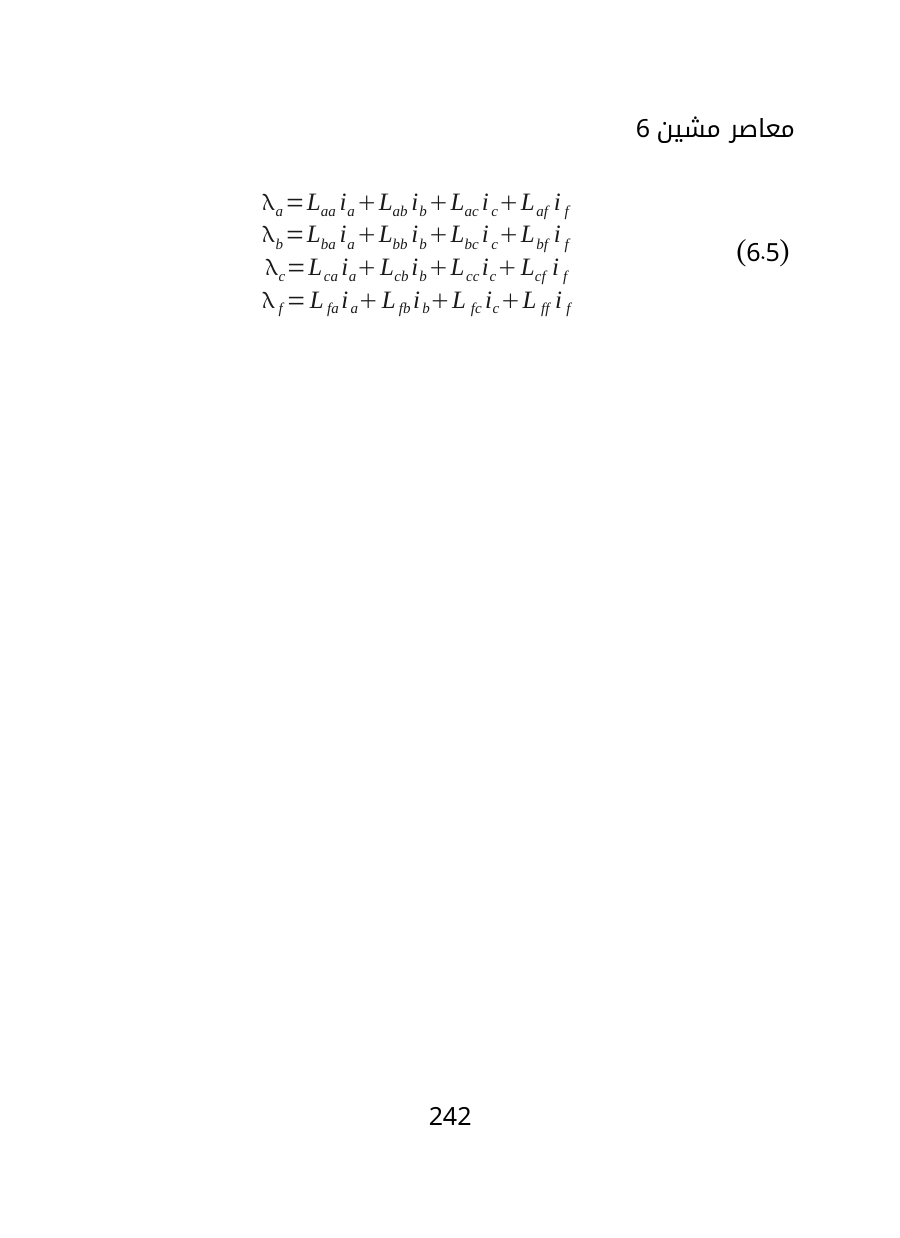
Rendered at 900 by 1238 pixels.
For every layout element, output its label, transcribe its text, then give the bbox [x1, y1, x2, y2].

table_header [105, 183, 718, 335]
table_header (6.5) [718, 183, 795, 335]
